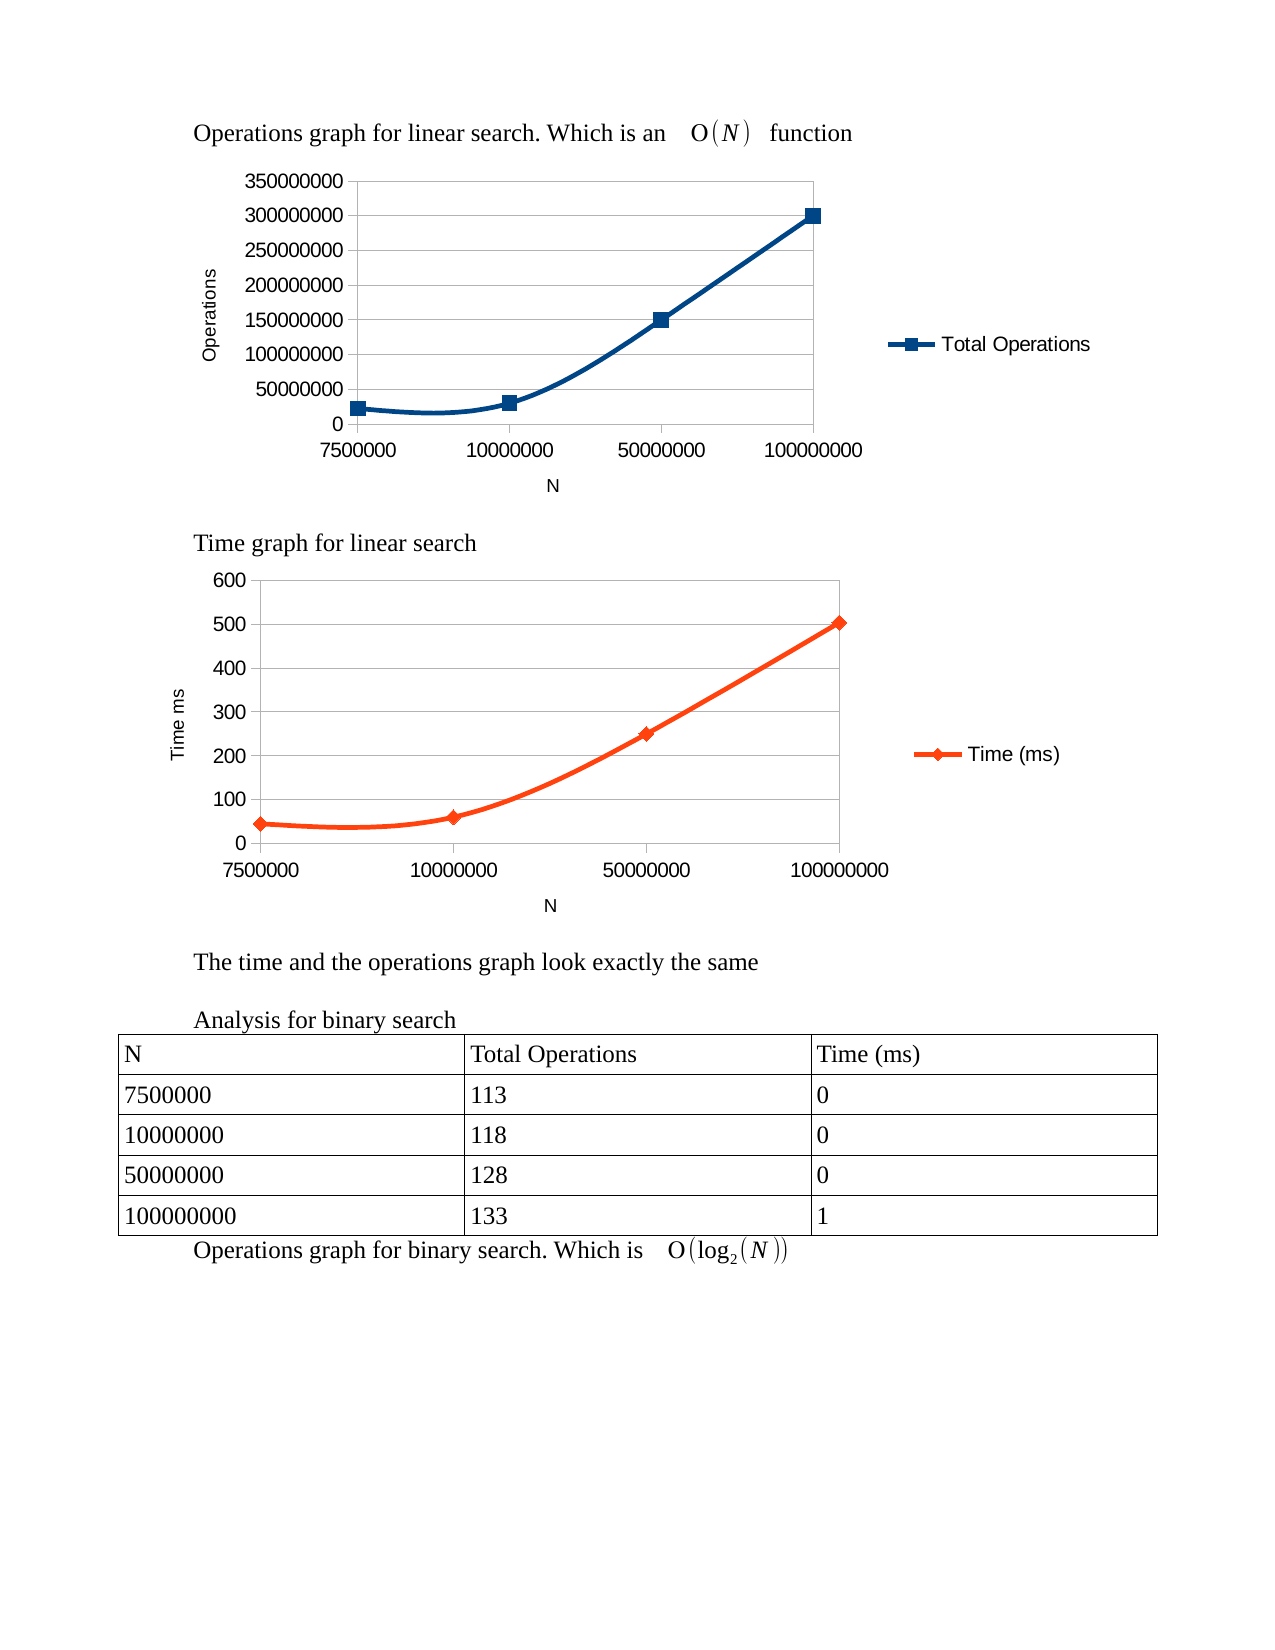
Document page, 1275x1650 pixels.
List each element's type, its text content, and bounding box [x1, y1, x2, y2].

table_cell 118 [465, 1115, 811, 1155]
table_cell 0 [812, 1156, 1157, 1195]
table_cell 10000000 [119, 1115, 464, 1155]
table_cell 128 [465, 1156, 811, 1195]
table_cell 100000000 [119, 1196, 464, 1235]
table_header Time (ms) [812, 1035, 1157, 1074]
list Operations graph for binary search. Which is [156, 1236, 1157, 1268]
table_cell 113 [465, 1075, 811, 1114]
table_cell 1 [812, 1196, 1157, 1235]
list Time graph for linear search [156, 148, 1157, 556]
list The time and the operations graph look exactly the same [156, 556, 1157, 976]
table_cell 7500000 [119, 1075, 464, 1114]
table_cell 50000000 [119, 1156, 464, 1195]
list Operations graph for linear search. Which is an function [156, 118, 1157, 148]
table_header N [119, 1035, 464, 1074]
table_cell 133 [465, 1196, 811, 1235]
list Analysis for binary search [156, 1005, 1157, 1034]
table_cell 0 [812, 1075, 1157, 1114]
table_header Total Operations [465, 1035, 811, 1074]
table_cell 0 [812, 1115, 1157, 1155]
